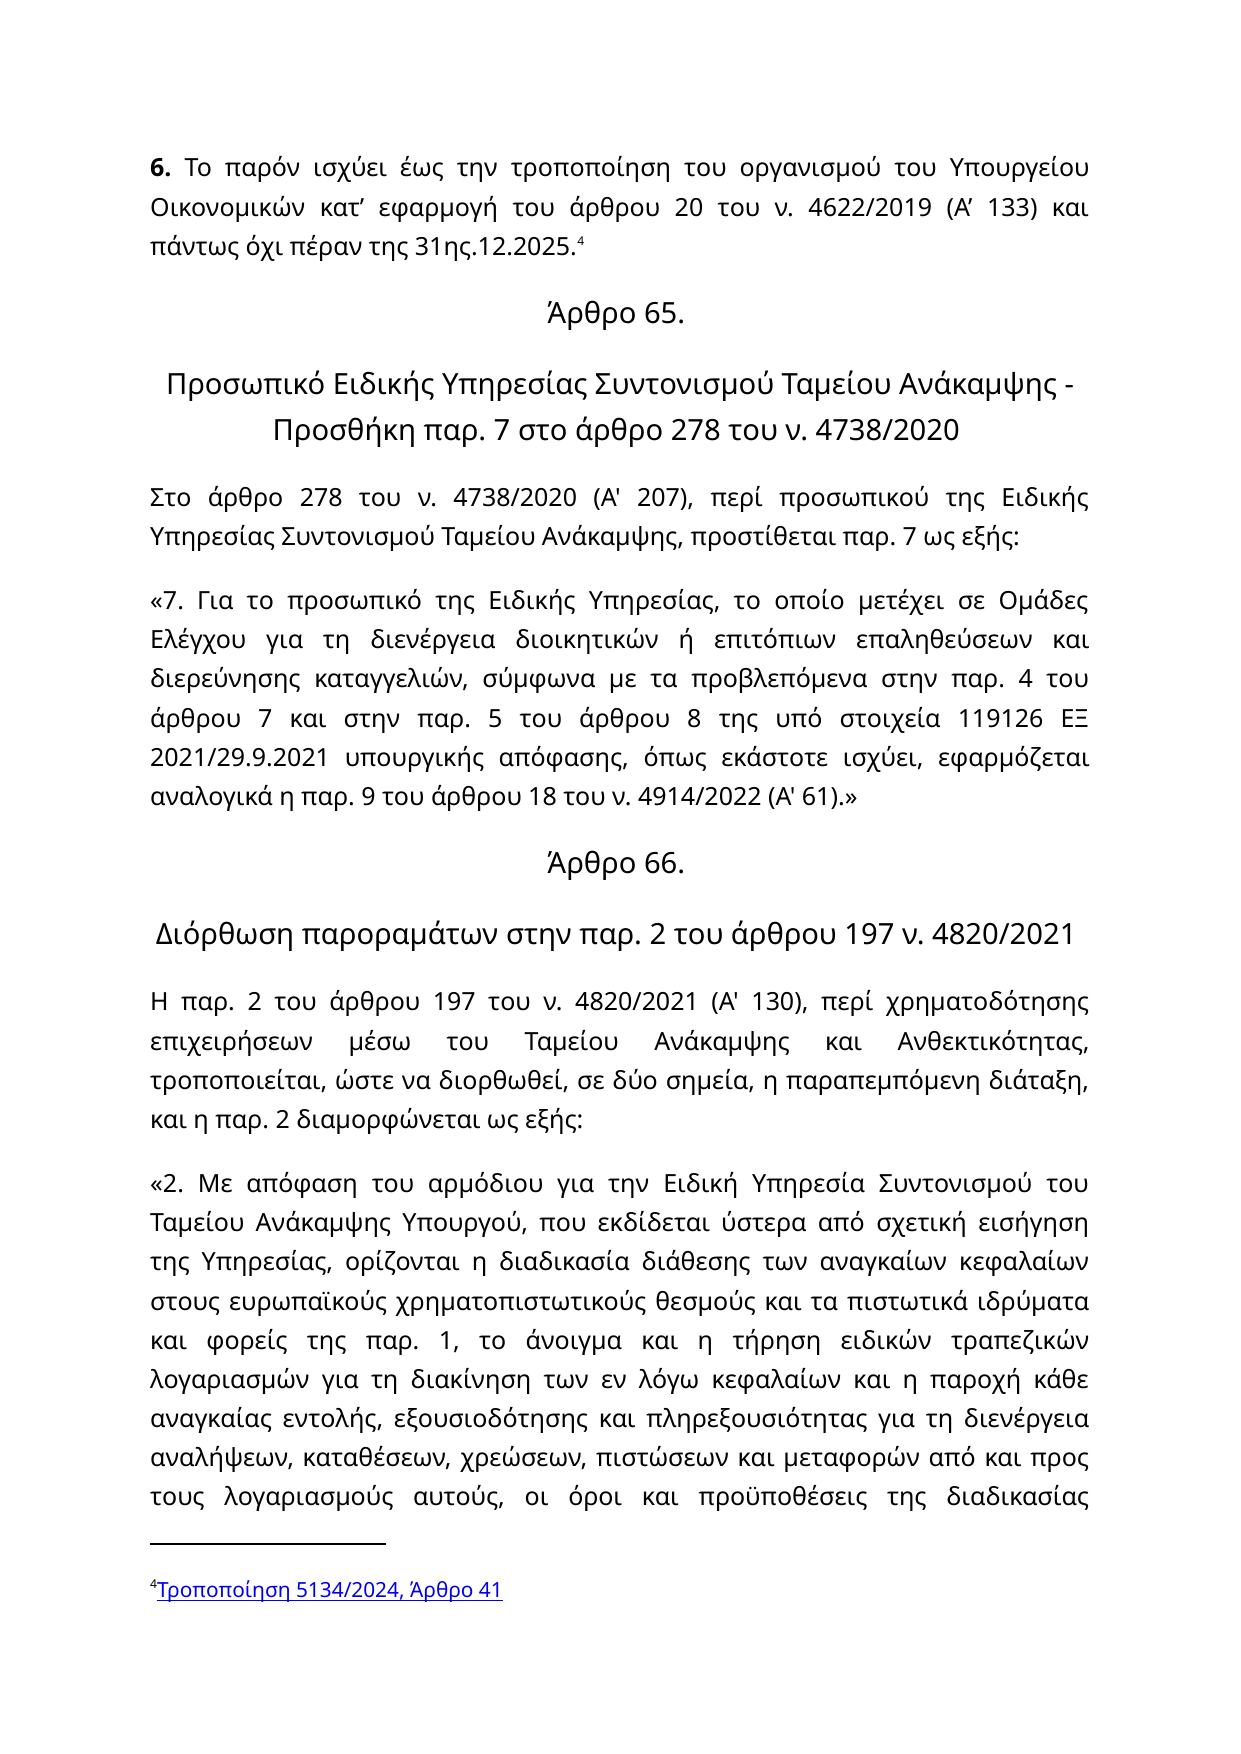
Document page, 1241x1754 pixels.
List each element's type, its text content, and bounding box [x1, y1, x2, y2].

subtitle Άρθρο 66. [150, 843, 1090, 882]
text Η παρ. 2 του άρθρου 197 του ν. 4820/2021 (Α' 130), περί χρηματοδότησης επιχειρήσεων μέσω του Ταμείου Ανάκαμψης και Ανθεκτικότητας, τροποποιείται, ώστε να διορθωθεί, σε δύο σημεία, η παραπεμπόμενη διάταξη, και η παρ. 2 διαμορφώνεται ως εξής: [150, 984, 1090, 1136]
subtitle Άρθρο 65. [150, 292, 1090, 332]
subtitle Προσωπικό Ειδικής Υπηρεσίας Συντονισμού Ταμείου Ανάκαμψης -Προσθήκη παρ. 7 στο άρθρο 278 του ν. 4738/2020 [150, 363, 1090, 448]
text «2. Με απόφαση του αρμόδιου για την Ειδική Υπηρεσία Συντονισμού του Ταμείου Ανάκαμψης Υπουργού, που εκδίδεται ύστερα από σχετική εισήγηση της Υπηρεσίας, ορίζονται η διαδικασία διάθεσης των αναγκαίων κεφαλαίων στους ευρωπαϊκούς χρηματοπιστωτικούς θεσμούς και τα πιστωτικά ιδρύματα και φορείς της παρ. 1, το άνοιγμα και η τήρηση ειδικών τραπεζικών λογαριασμών για τη διακίνηση των εν λόγω κεφαλαίων και η παροχή κάθε αναγκαίας εντολής, εξουσιοδότησης και πληρεξουσιότητας για τη διενέργεια αναλήψεων, καταθέσεων, χρεώσεων, πιστώσεων και μεταφορών από και προς τους λογαριασμούς αυτούς, οι όροι και προϋποθέσεις της διαδικασίας [150, 1166, 1090, 1513]
subtitle Διόρθωση παροραμάτων στην παρ. 2 του άρθρου 197 ν. 4820/2021 [150, 913, 1090, 953]
text 6. Το παρόν ισχύει έως την τροποποίηση του οργανισμού του Υπουργείου Οικονομικών κατ’ εφαρμογή του άρθρου 20 του ν. 4622/2019 (Α’ 133) και πάντως όχι πέραν της 31ης.12.2025. [150, 150, 1090, 262]
text Στο άρθρο 278 του ν. 4738/2020 (A' 207), περί προσωπικού της Ειδικής Υπηρεσίας Συντονισμού Ταμείου Ανάκαμψης, προστίθεται παρ. 7 ως εξής: [150, 479, 1090, 553]
text «7. Για το προσωπικό της Ειδικής Υπηρεσίας, το οποίο μετέχει σε Ομάδες Ελέγχου για τη διενέργεια διοικητικών ή επιτόπιων επαληθεύσεων και διερεύνησης καταγγελιών, σύμφωνα με τα προβλεπόμενα στην παρ. 4 του άρθρου 7 και στην παρ. 5 του άρθρου 8 της υπό στοιχεία 119126 ΕΞ 2021/29.9.2021 υπουργικής απόφασης, όπως εκάστοτε ισχύει, εφαρμόζεται αναλογικά η παρ. 9 του άρθρου 18 του ν. 4914/2022 (Α' 61).» [150, 583, 1090, 813]
text Τροποποίηση 5134/2024, Άρθρο 41 [150, 1576, 1090, 1604]
